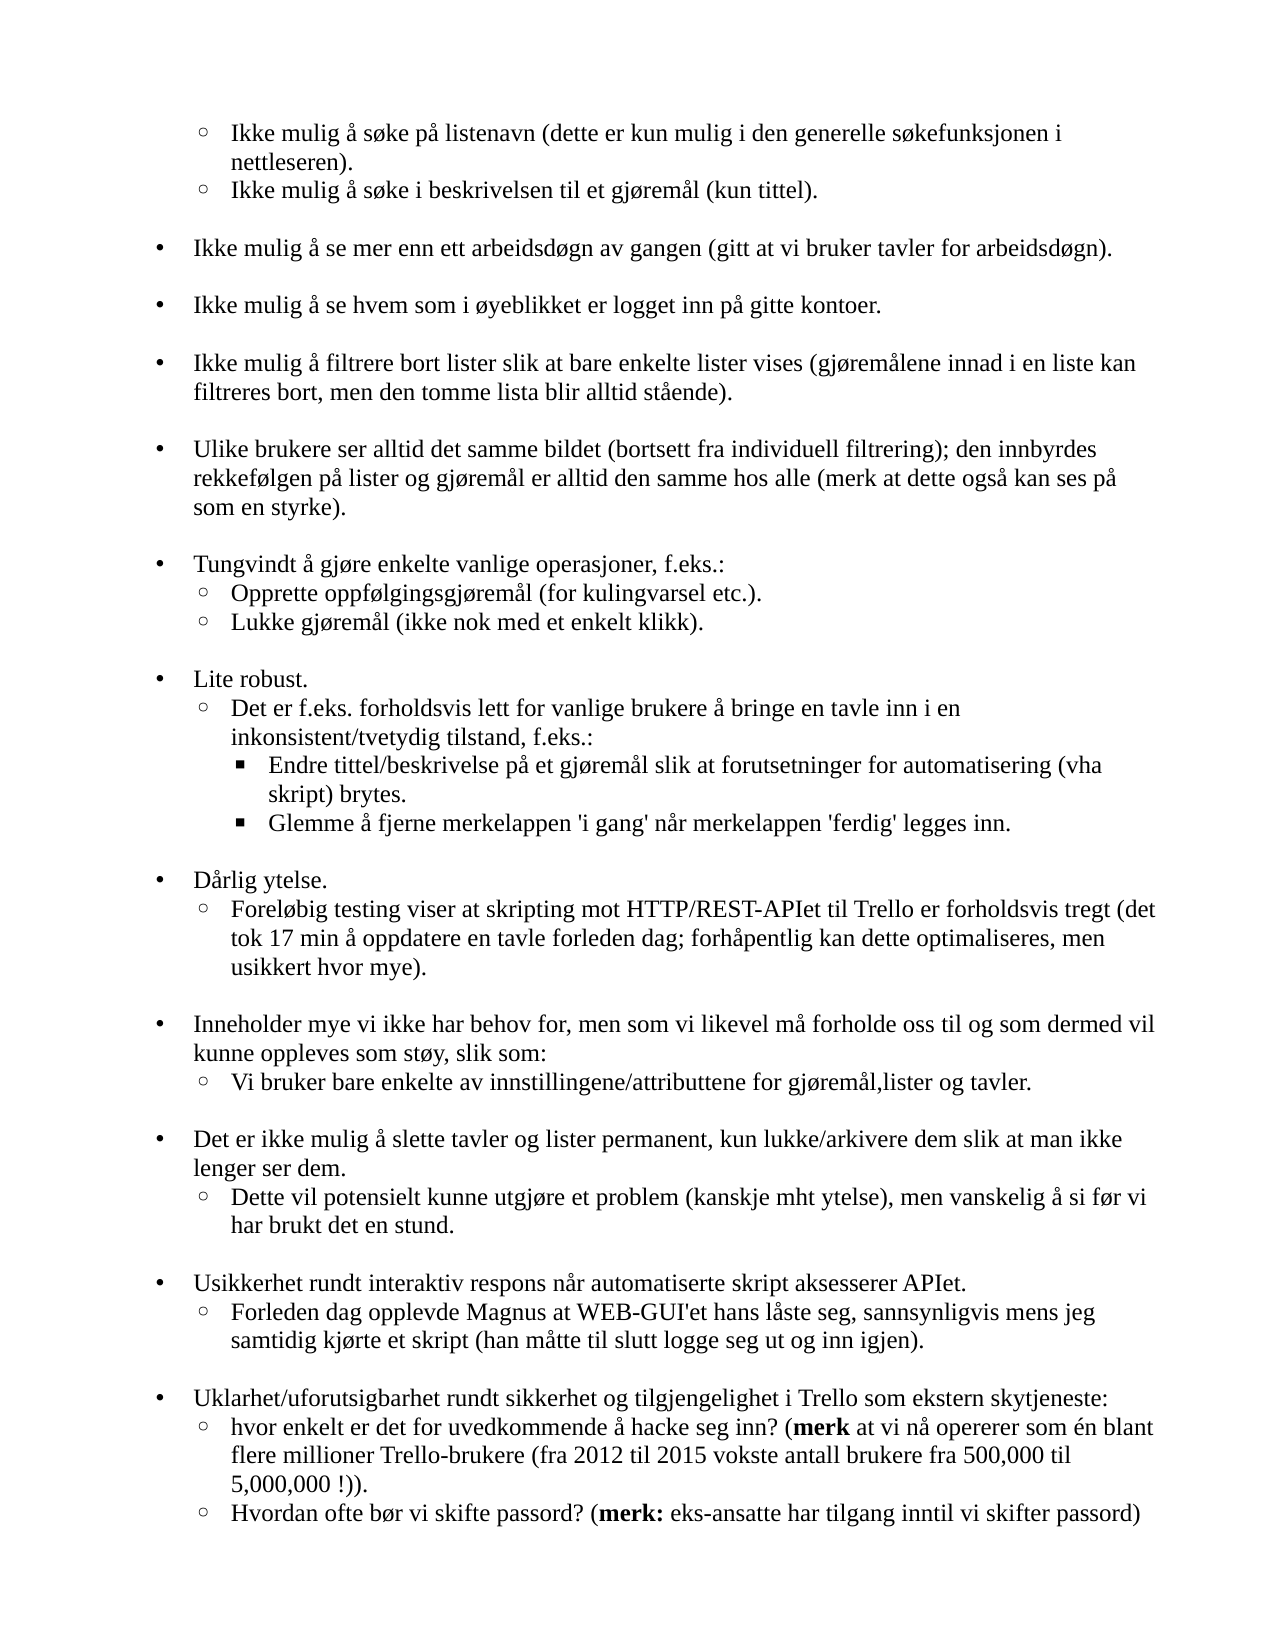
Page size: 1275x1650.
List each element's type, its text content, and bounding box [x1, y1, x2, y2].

list Vi bruker bare enkelte av innstillingene/attributtene for gjøremål,lister og tavler. [193, 1067, 1157, 1096]
list Dette vil potensielt kunne utgjøre et problem (kanskje mht ytelse), men vanskelig å si før vi har brukt det en stund. [193, 1182, 1157, 1239]
list Forleden dag opplevde Magnus at WEB-GUI'et hans låste seg, sannsynligvis mens jeg samtidig kjørte et skript (han måtte til slutt logge seg ut og inn igjen). [193, 1297, 1157, 1354]
list Opprette oppfølgingsgjøremål (for kulingvarsel etc.). [193, 578, 1157, 607]
list Ikke mulig å søke på listenavn (dette er kun mulig i den generelle søkefunksjonen i nettleseren). [193, 118, 1157, 176]
list Glemme å fjerne merkelappen 'i gang' når merkelappen 'ferdig' legges inn. [231, 808, 1157, 837]
list Lukke gjøremål (ikke nok med et enkelt klikk). [193, 607, 1157, 636]
list hvor enkelt er det for uvedkommende å hacke seg inn? (merk at vi nå opererer som én blant flere millioner Trello-brukere (fra 2012 til 2015 vokste antall brukere fra 500,000 til 5,000,000 !)). [193, 1412, 1157, 1498]
list Lite robust. [156, 664, 1157, 693]
list Tungvindt å gjøre enkelte vanlige operasjoner, f.eks.: [156, 549, 1157, 578]
list Hvordan ofte bør vi skifte passord? (merk: eks-ansatte har tilgang inntil vi skifter passord) [193, 1498, 1157, 1527]
list Endre tittel/beskrivelse på et gjøremål slik at forutsetninger for automatisering (vha skript) brytes. [231, 751, 1157, 808]
list Ikke mulig å se mer enn ett arbeidsdøgn av gangen (gitt at vi bruker tavler for arbeidsdøgn). [156, 233, 1157, 262]
list Ikke mulig å søke i beskrivelsen til et gjøremål (kun tittel). [193, 176, 1157, 204]
list Ikke mulig å se hvem som i øyeblikket er logget inn på gitte kontoer. [156, 291, 1157, 319]
list Ulike brukere ser alltid det samme bildet (bortsett fra individuell filtrering); den innbyrdes rekkefølgen på lister og gjøremål er alltid den samme hos alle (merk at dette også kan ses på som en styrke). [156, 434, 1157, 521]
list Det er f.eks. forholdsvis lett for vanlige brukere å bringe en tavle inn i en inkonsistent/tvetydig tilstand, f.eks.: [193, 693, 1157, 751]
list Det er ikke mulig å slette tavler og lister permanent, kun lukke/arkivere dem slik at man ikke lenger ser dem. [156, 1124, 1157, 1182]
list Uklarhet/uforutsigbarhet rundt sikkerhet og tilgjengelighet i Trello som ekstern skytjeneste: [156, 1383, 1157, 1412]
list Dårlig ytelse. [156, 866, 1157, 894]
list Ikke mulig å filtrere bort lister slik at bare enkelte lister vises (gjøremålene innad i en liste kan filtreres bort, men den tomme lista blir alltid stående). [156, 348, 1157, 406]
list Usikkerhet rundt interaktiv respons når automatiserte skript aksesserer APIet. [156, 1268, 1157, 1297]
list Foreløbig testing viser at skripting mot HTTP/REST-APIet til Trello er forholdsvis tregt (det tok 17 min å oppdatere en tavle forleden dag; forhåpentlig kan dette optimaliseres, men usikkert hvor mye). [193, 894, 1157, 981]
list Inneholder mye vi ikke har behov for, men som vi likevel må forholde oss til og som dermed vil kunne oppleves som støy, slik som: [156, 1009, 1157, 1067]
